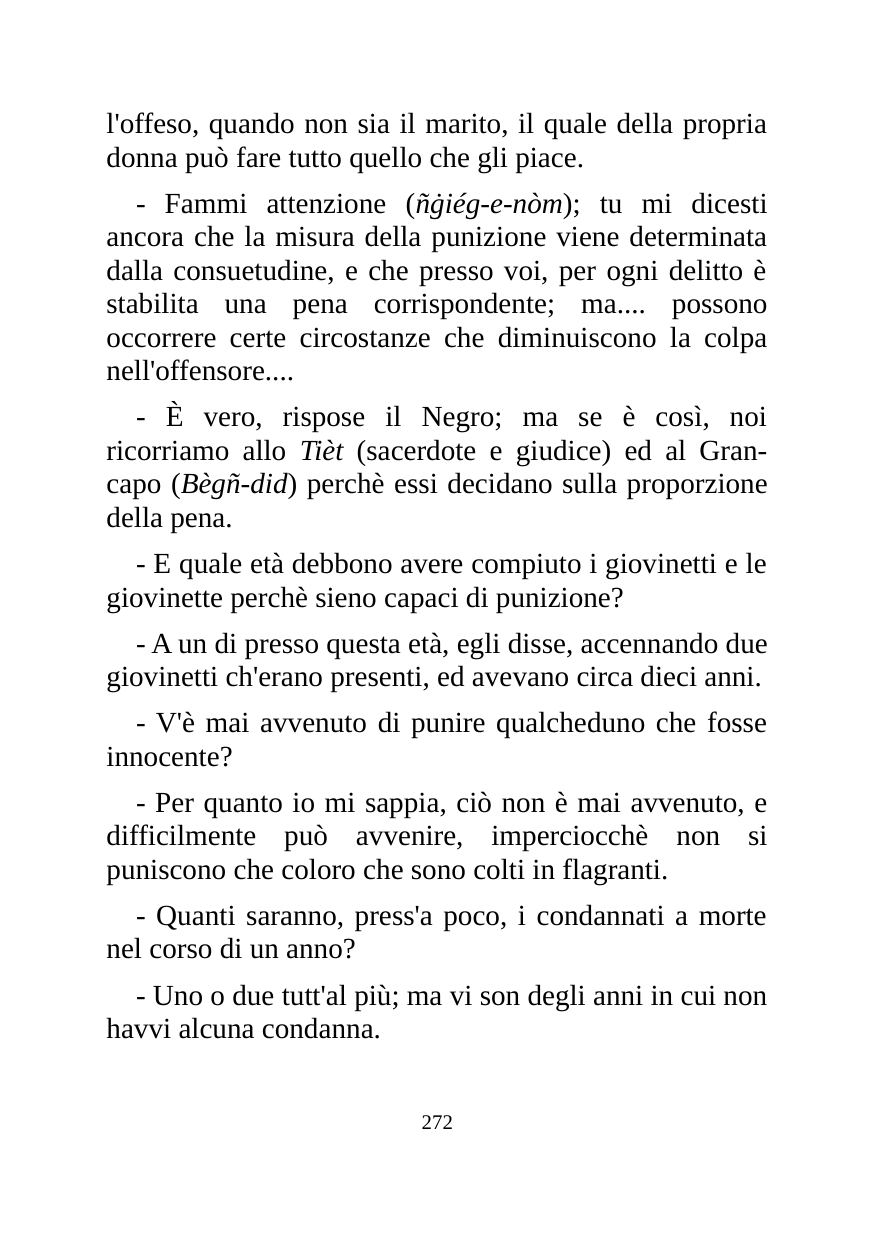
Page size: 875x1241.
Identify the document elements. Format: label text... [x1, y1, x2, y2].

text - Per quanto io mi sappia, ciò non è mai avvenuto, e difficilmente può avvenire, imperciocchè non si puniscono che coloro che sono colti in flagranti. [106, 785, 768, 886]
text - A un di presso questa età, egli disse, accennando due giovinetti ch'erano presenti, ed avevano circa dieci anni. [106, 626, 768, 693]
text - Quanti saranno, press'a poco, i condannati a morte nel corso di un anno? [106, 898, 768, 965]
text - V'è mai avvenuto di punire qualcheduno che fosse innocente? [106, 705, 768, 772]
text l'offeso, quando non sia il marito, il quale della propria donna può fare tutto quello che gli piace. [106, 106, 768, 173]
text - È vero, rispose il Negro; ma se è così, noi ricorriamo allo Tièt (sacerdote e giudice) ed al Gran-capo (Bègñ-did) perchè essi decidano sulla proporzione della pena. [106, 399, 768, 534]
text - E quale età debbono avere compiuto i giovinetti e le giovinette perchè sieno capaci di punizione? [106, 546, 768, 613]
text - Uno o due tutt'al più; ma vi son degli anni in cui non havvi alcuna condanna. [106, 978, 768, 1045]
text - Fammi attenzione (ñġiég-e-nòm); tu mi dicesti ancora che la misura della punizione viene determinata dalla consuetudine, e che presso voi, per ogni delitto è stabilita una pena corrispondente; ma.... possono occorrere certe circostanze che diminuiscono la colpa nell'offensore.... [106, 186, 768, 387]
